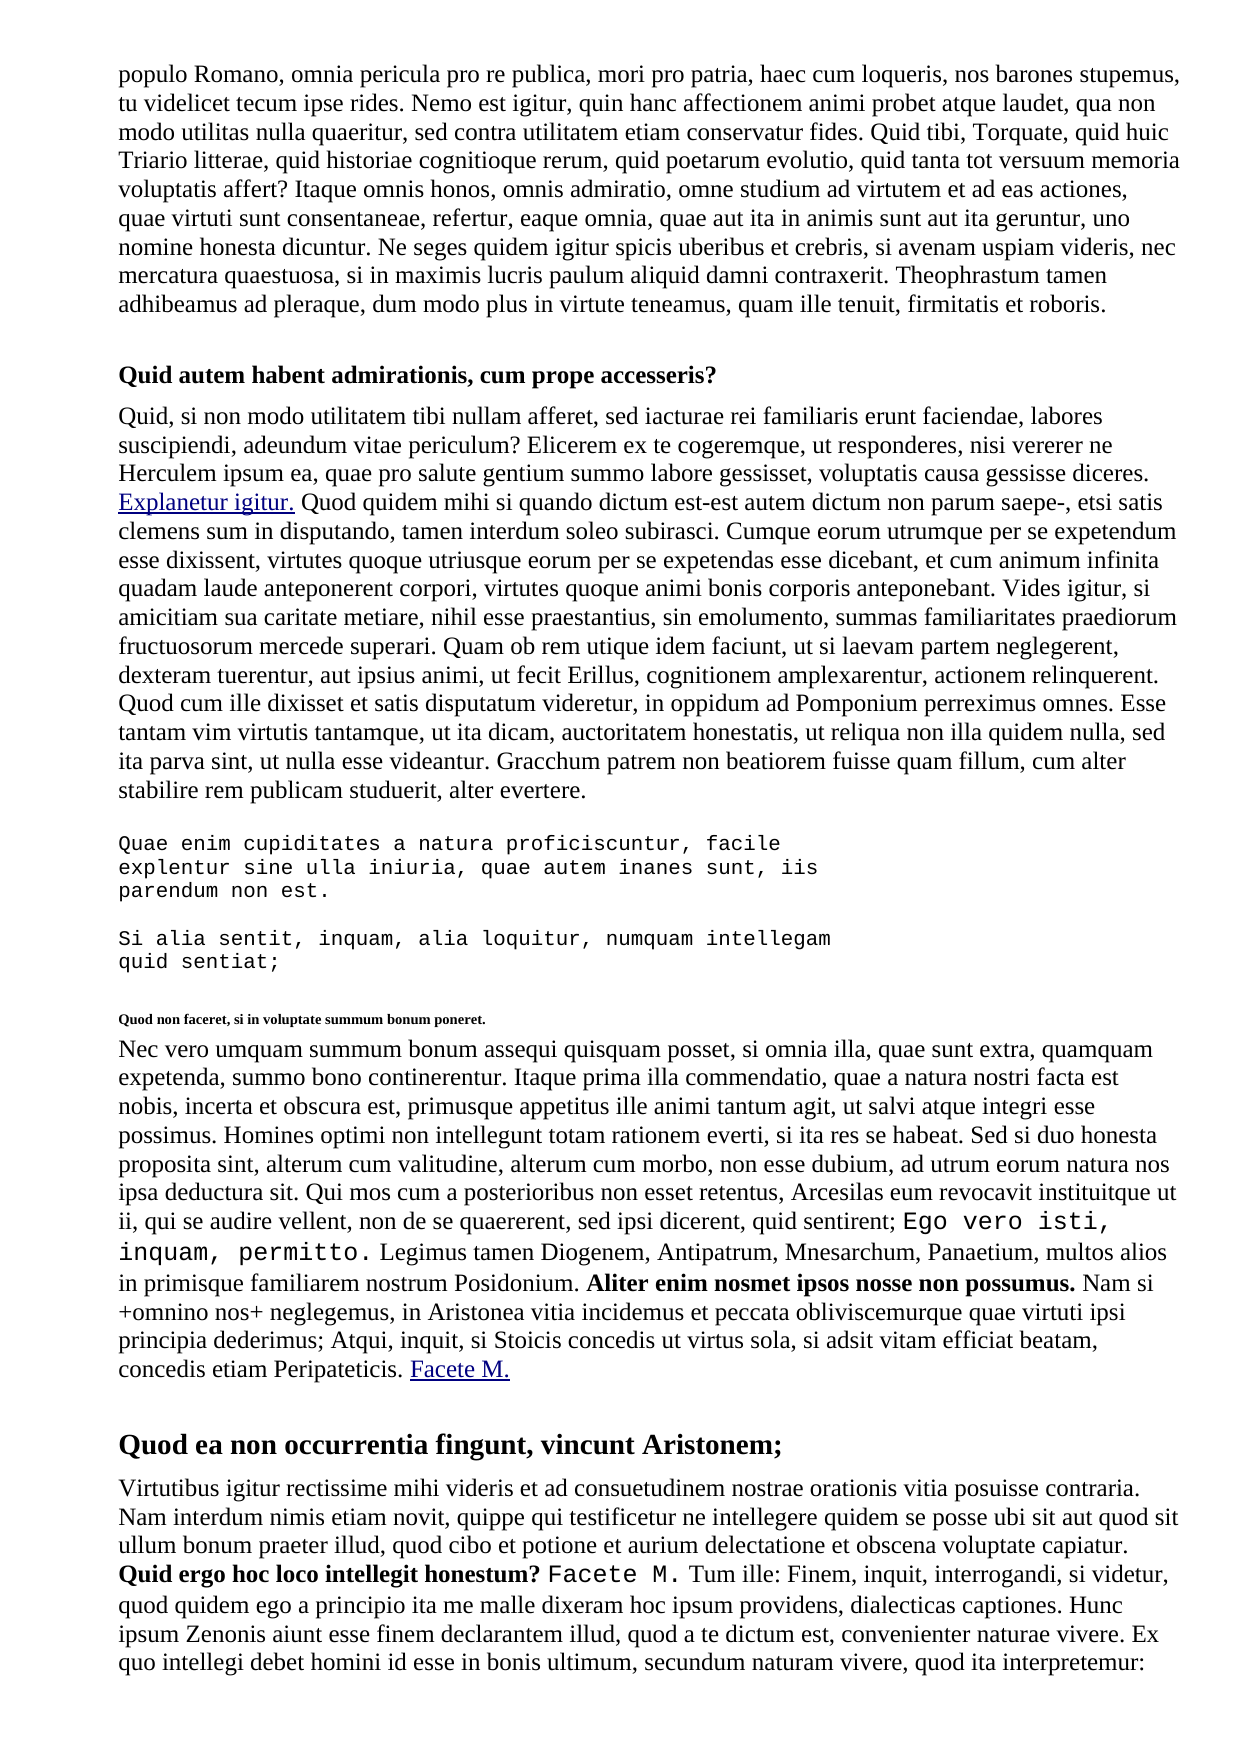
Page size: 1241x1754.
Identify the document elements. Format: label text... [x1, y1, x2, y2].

text Quid, si non modo utilitatem tibi nullam afferet, sed iacturae rei familiaris erunt faciendae, labores suscipiendi, adeundum vitae periculum? Elicerem ex te cogeremque, ut responderes, nisi vererer ne Herculem ipsum ea, quae pro salute gentium summo labore gessisset, voluptatis causa gessisse diceres. Explanetur igitur. Quod quidem mihi si quando dictum est-est autem dictum non parum saepe-, etsi satis clemens sum in disputando, tamen interdum soleo subirasci. Cumque eorum utrumque per se expetendum esse dixissent, virtutes quoque utriusque eorum per se expetendas esse dicebant, et cum animum infinita quadam laude anteponerent corpori, virtutes quoque animi bonis corporis anteponebant. Vides igitur, si amicitiam sua caritate metiare, nihil esse praestantius, sin emolumento, summas familiaritates praediorum fructuosorum mercede superari. Quam ob rem utique idem faciunt, ut si laevam partem neglegerent, dexteram tuerentur, aut ipsius animi, ut fecit Erillus, cognitionem amplexarentur, actionem relinquerent. Quod cum ille dixisset et satis disputatum videretur, in oppidum ad Pomponium perreximus omnes. Esse tantam vim virtutis tantamque, ut ita dicam, auctoritatem honestatis, ut reliqua non illa quidem nulla, sed ita parva sint, ut nulla esse videantur. Gracchum patrem non beatiorem fuisse quam fillum, cum alter stabilire rem publicam studuerit, alter evertere. [118, 401, 1181, 803]
text populo Romano, omnia pericula pro re publica, mori pro patria, haec cum loqueris, nos barones stupemus, tu videlicet tecum ipse rides. Nemo est igitur, quin hanc affectionem animi probet atque laudet, qua non modo utilitas nulla quaeritur, sed contra utilitatem etiam conservatur fides. Quid tibi, Torquate, quid huic Triario litterae, quid historiae cognitioque rerum, quid poetarum evolutio, quid tanta tot versuum memoria voluptatis affert? Itaque omnis honos, omnis admiratio, omne studium ad virtutem et ad eas actiones, quae virtuti sunt consentaneae, refertur, eaque omnia, quae aut ita in animis sunt aut ita geruntur, uno nomine honesta dicuntur. Ne seges quidem igitur spicis uberibus et crebris, si avenam uspiam videris, nec mercatura quaestuosa, si in maximis lucris paulum aliquid damni contraxerit. Theophrastum tamen adhibeamus ad pleraque, dum modo plus in virtute teneamus, quam ille tenuit, firmitatis et roboris. [118, 59, 1181, 318]
text parendum non est. [118, 880, 1181, 904]
text Si alia sentit, inquam, alia loquitur, numquam intellegam [118, 928, 1181, 951]
text Nec vero umquam summum bonum assequi quisquam posset, si omnia illa, quae sunt extra, quamquam expetenda, summo bono continerentur. Itaque prima illa commendatio, quae a natura nostri facta est nobis, incerta et obscura est, primusque appetitus ille animi tantum agit, ut salvi atque integri esse possimus. Homines optimi non intellegunt totam rationem everti, si ita res se habeat. Sed si duo honesta proposita sint, alterum cum valitudine, alterum cum morbo, non esse dubium, ad utrum eorum natura nos ipsa deductura sit. Qui mos cum a posterioribus non esset retentus, Arcesilas eum revocavit instituitque ut ii, qui se audire vellent, non de se quaererent, sed ipsi dicerent, quid sentirent; Ego vero isti, inquam, permitto. Legimus tamen Diogenem, Antipatrum, Mnesarchum, Panaetium, multos alios in primisque familiarem nostrum Posidonium. Aliter enim nosmet ipsos nosse non possumus. Nam si +omnino nos+ neglegemus, in Aristonea vitia incidemus et peccata obliviscemurque quae virtuti ipsi principia dederimus; Atqui, inquit, si Stoicis concedis ut virtus sola, si adsit vitam efficiat beatam, concedis etiam Peripateticis. Facete M. [118, 1034, 1181, 1383]
text explentur sine ulla iniuria, quae autem inanes sunt, iis [118, 857, 1181, 880]
subtitle Quod non faceret, si in voluptate summum bonum poneret. [118, 1011, 1181, 1027]
text Quae enim cupiditates a natura proficiscuntur, facile [118, 833, 1181, 857]
subtitle Quod ea non occurrentia fingunt, vincunt Aristonem; [118, 1427, 1181, 1460]
text Virtutibus igitur rectissime mihi videris et ad consuetudinem nostrae orationis vitia posuisse contraria. Nam interdum nimis etiam novit, quippe qui testificetur ne intellegere quidem se posse ubi sit aut quod sit ullum bonum praeter illud, quod cibo et potione et aurium delectatione et obscena voluptate capiatur. Quid ergo hoc loco intellegit honestum? Facete M. Tum ille: Finem, inquit, interrogandi, si videtur, quod quidem ego a principio ita me malle dixeram hoc ipsum providens, dialecticas captiones. Hunc ipsum Zenonis aiunt esse finem declarantem illud, quod a te dictum est, convenienter naturae vivere. Ex quo intellegi debet homini id esse in bonis ultimum, secundum naturam vivere, quod ita interpretemur: [118, 1473, 1181, 1676]
subtitle Quid autem habent admirationis, cum prope accesseris? [118, 360, 1181, 388]
text quid sentiat; [118, 951, 1181, 975]
